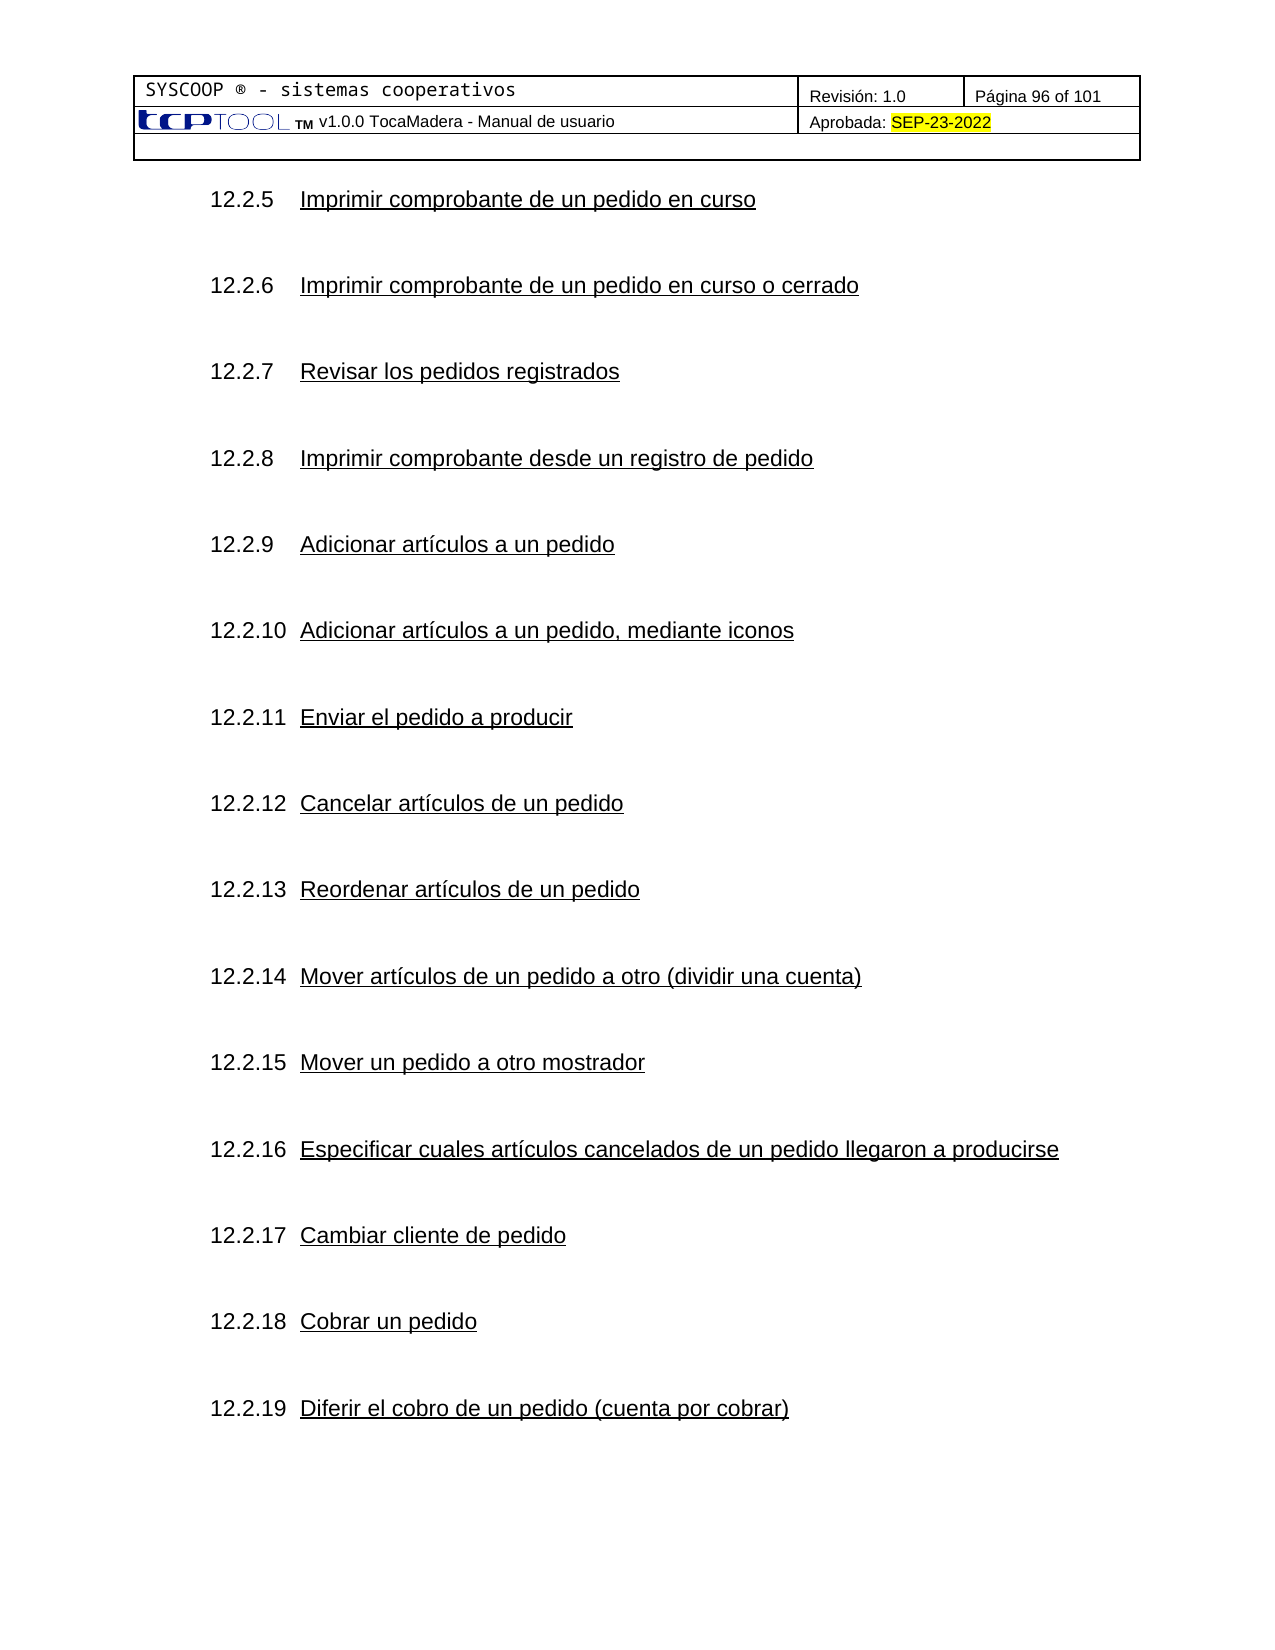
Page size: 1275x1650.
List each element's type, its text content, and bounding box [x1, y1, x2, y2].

subtitle Enviar el pedido a producir [210, 704, 1125, 730]
subtitle Imprimir comprobante de un pedido en curso o cerrado [210, 272, 1125, 298]
subtitle Cobrar un pedido [210, 1308, 1125, 1334]
subtitle Cambiar cliente de pedido [210, 1222, 1125, 1248]
subtitle Mover artículos de un pedido a otro (dividir una cuenta) [210, 963, 1125, 989]
subtitle Adicionar artículos a un pedido, mediante iconos [210, 617, 1125, 644]
picture [138, 110, 290, 130]
subtitle Imprimir comprobante desde un registro de pedido [210, 445, 1125, 471]
subtitle Diferir el cobro de un pedido (cuenta por cobrar) [210, 1394, 1125, 1421]
subtitle Mover un pedido a otro mostrador [210, 1049, 1125, 1076]
subtitle Adicionar artículos a un pedido [210, 531, 1125, 557]
subtitle Imprimir comprobante de un pedido en curso [210, 186, 1125, 212]
subtitle Especificar cuales artículos cancelados de un pedido llegaron a producirse [210, 1136, 1125, 1162]
subtitle Revisar los pedidos registrados [210, 358, 1125, 385]
subtitle Cancelar artículos de un pedido [210, 790, 1125, 816]
subtitle Reordenar artículos de un pedido [210, 876, 1125, 903]
